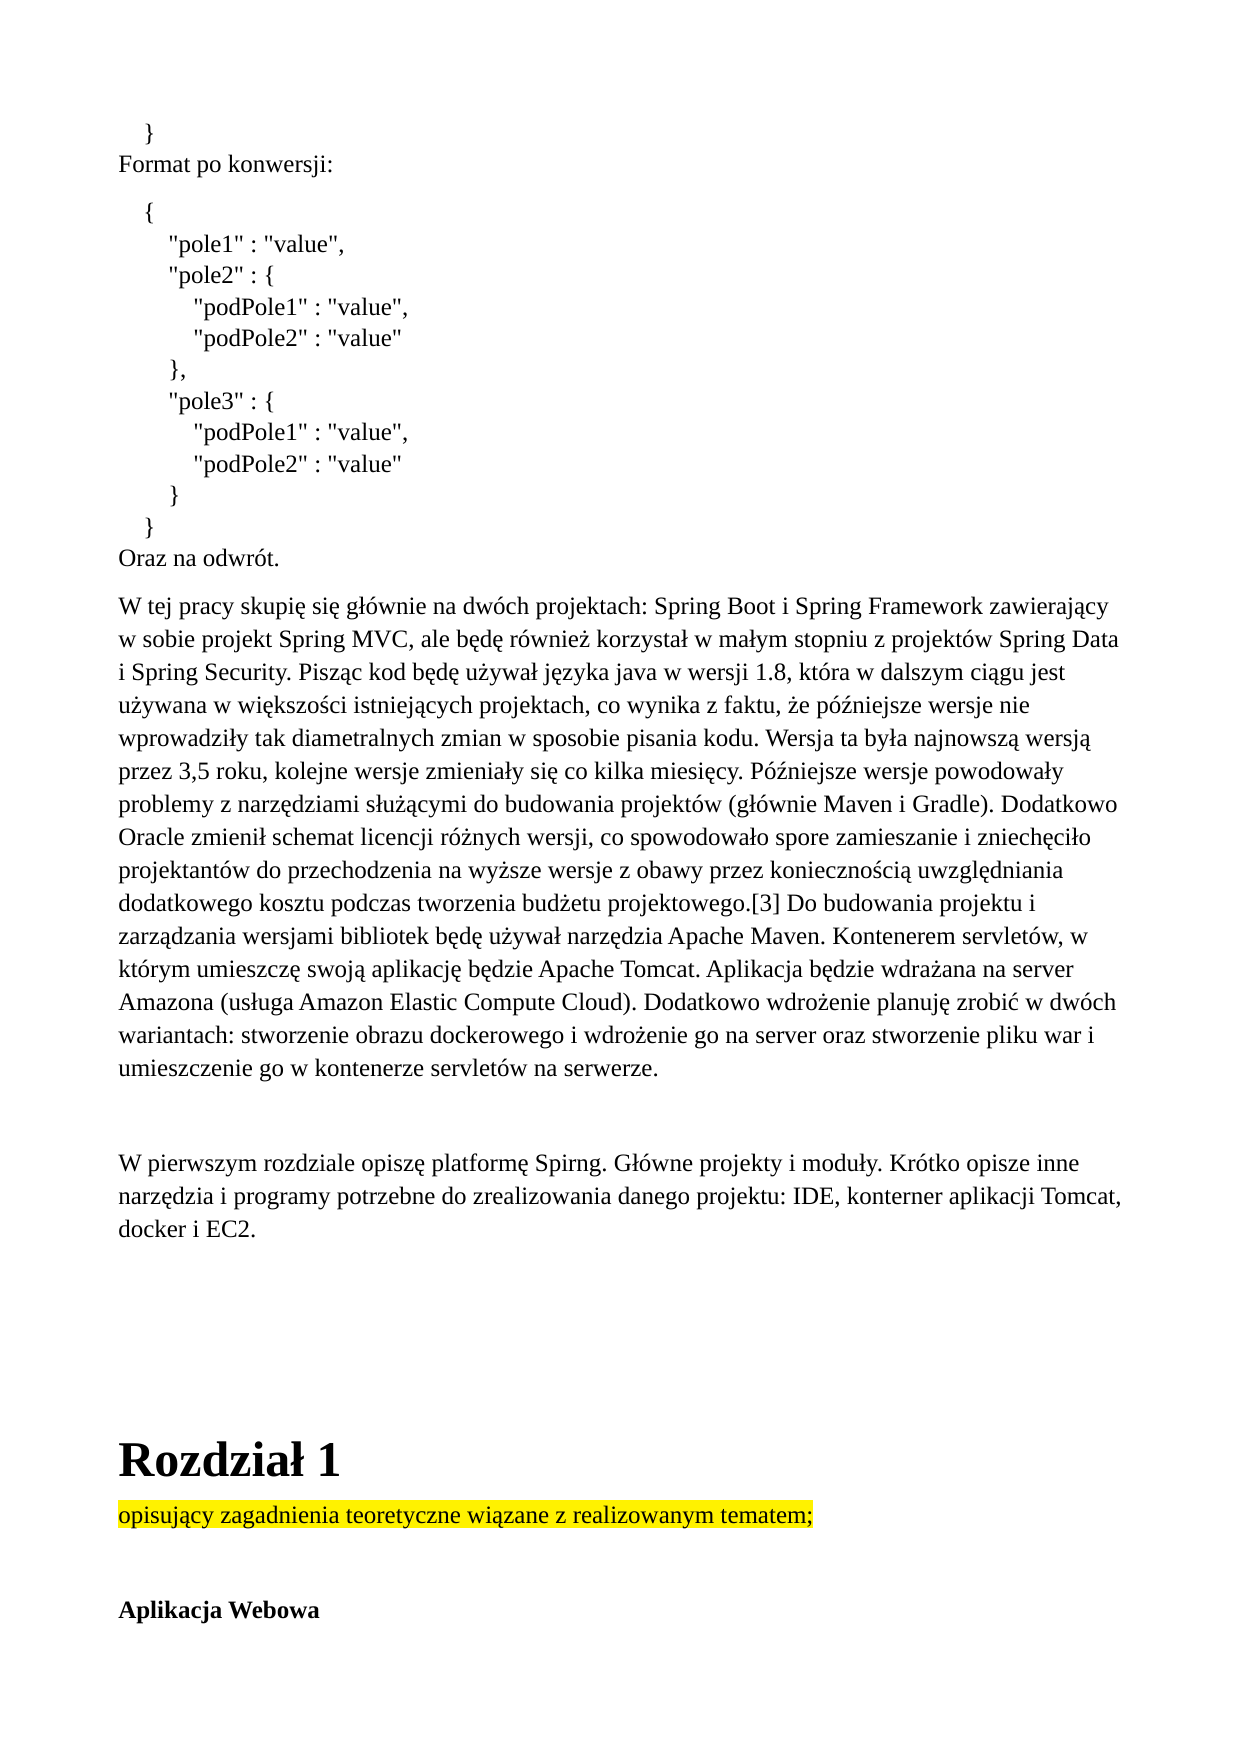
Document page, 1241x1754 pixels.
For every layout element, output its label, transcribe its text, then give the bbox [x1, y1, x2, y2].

text "podPole1" : "value", [118, 417, 1122, 446]
text "pole2" : { [118, 260, 1122, 289]
text Aplikacja Webowa [118, 1595, 1122, 1624]
text { [118, 197, 1122, 226]
text "podPole1" : "value", [118, 292, 1122, 320]
text } [118, 512, 1122, 541]
text W tej pracy skupię się głównie na dwóch projektach: Spring Boot i Spring Framework zawierający w sobie projekt Spring MVC, ale będę również korzystał w małym stopniu z projektów Spring Data i Spring Security. Pisząc kod będę używał języka java w wersji 1.8, która w dalszym ciągu jest używana w większości istniejących projektach, co wynika z faktu, że późniejsze wersje nie wprowadziły tak diametralnych zmian w sposobie pisania kodu. Wersja ta była najnowszą wersją przez 3,5 roku, kolejne wersje zmieniały się co kilka miesięcy. Późniejsze wersje powodowały problemy z narzędziami służącymi do budowania projektów (głównie Maven i Gradle). Dodatkowo Oracle zmienił schemat licencji różnych wersji, co spowodowało spore zamieszanie i zniechęciło projektantów do przechodzenia na wyższe wersje z obawy przez koniecznością uwzględniania dodatkowego kosztu podczas tworzenia budżetu projektowego.[3] Do budowania projektu i zarządzania wersjami bibliotek będę używał narzędzia Apache Maven. Kontenerem servletów, w którym umieszczę swoją aplikację będzie Apache Tomcat. Aplikacja będzie wdrażana na server Amazona (usługa Amazon Elastic Compute Cloud). Dodatkowo wdrożenie planuję zrobić w dwóch wariantach: stworzenie obrazu dockerowego i wdrożenie go na server oraz stworzenie pliku war i umieszczenie go w kontenerze servletów na serwerze. [118, 591, 1122, 1082]
text "pole1" : "value", [118, 229, 1122, 257]
text "podPole2" : "value" [118, 323, 1122, 352]
text W pierwszym rozdziale opiszę platformę Spirng. Główne projekty i moduły. Krótko opisze inne narzędzia i programy potrzebne do zrealizowania danego projektu: IDE, konterner aplikacji Tomcat, docker i EC2. [118, 1148, 1122, 1243]
text } [118, 480, 1122, 509]
subtitle Rozdział 1 [118, 1430, 1122, 1487]
text "pole3" : { [118, 386, 1122, 415]
text }, [118, 354, 1122, 383]
text Oraz na odwrót. [118, 543, 1122, 572]
text "podPole2" : "value" [118, 449, 1122, 478]
text opisujący zagadnienia teoretyczne wiązane z realizowanym tematem; [118, 1500, 1122, 1528]
text Format po konwersji: [118, 149, 1122, 178]
text } [118, 118, 1122, 147]
